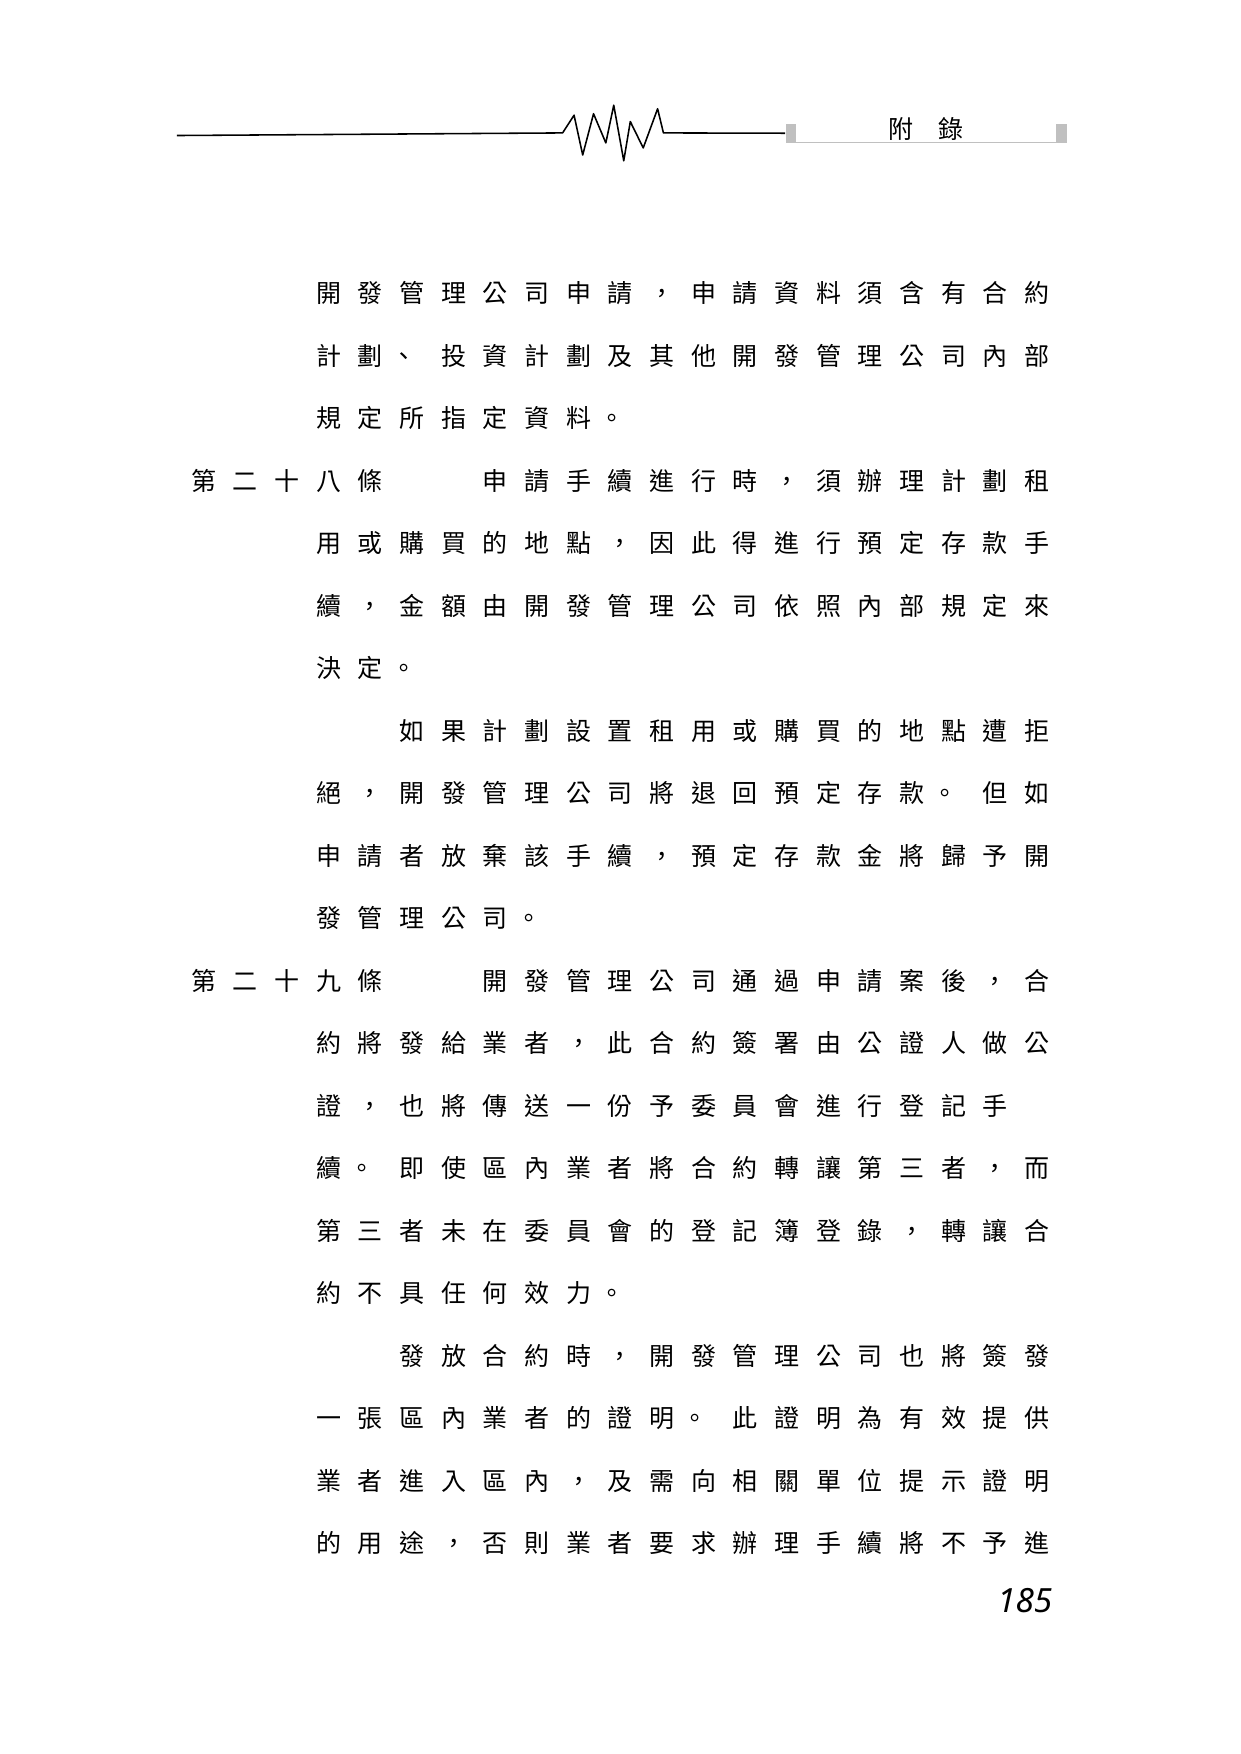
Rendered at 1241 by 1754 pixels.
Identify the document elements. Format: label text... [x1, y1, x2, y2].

text 發放合約時，開發管理公司也將簽發一張區內業者的證明。此證明為有效提供業者進入區內，及需向相關單位提示證明的用途，否則業者要求辦理手續將不予進 [306, 1313, 1058, 1563]
text 如果計劃設置租用或購買的地點遭拒絕，開發管理公司將退回預定存款。但如申請者放棄該手續，預定存款金將歸予開發管理公司。 [306, 688, 1058, 938]
text 第二十九條 開發管理公司通過申請案後，合約將發給業者，此合約簽署由公證人做公證，也將傳送一份予委員會進行登記手續。即使區內業者將合約轉讓第三者，而第三者未在委員會的登記簿登錄，轉讓合約不具任何效力。 [183, 938, 1058, 1313]
text 開發管理公司申請，申請資料須含有合約計劃、投資計劃及其他開發管理公司內部規定所指定資料。 [183, 250, 1058, 438]
text 第二十八條 申請手續進行時，須辦理計劃租用或購買的地點，因此得進行預定存款手續，金額由開發管理公司依照內部規定來決定。 [183, 438, 1058, 688]
